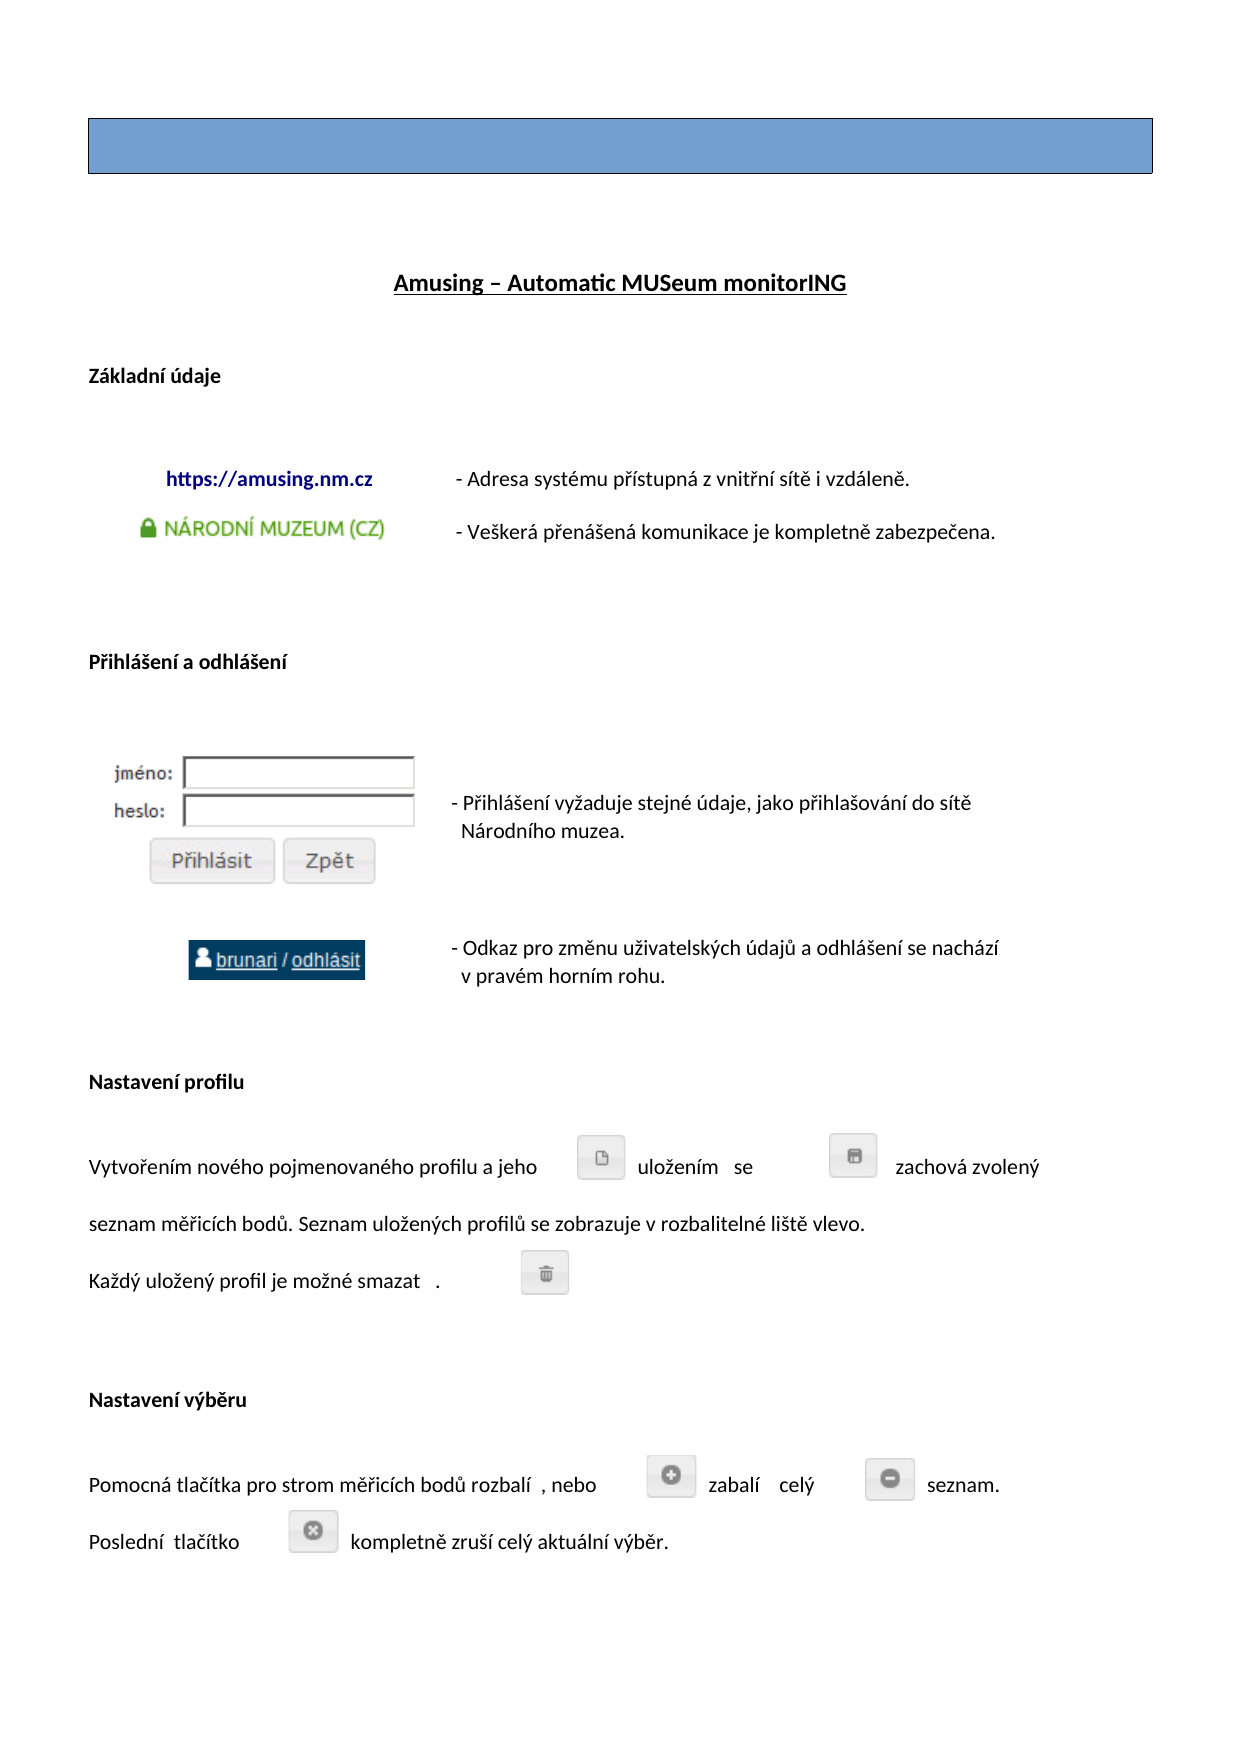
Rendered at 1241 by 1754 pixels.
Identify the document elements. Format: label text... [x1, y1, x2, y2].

table_header https://amusing.nm.cz [89, 452, 450, 505]
table_header [89, 119, 1152, 173]
picture [577, 1135, 626, 1180]
text Přihlášení a odhlášení [88, 648, 1152, 675]
text Vytvořením nového pojmenovaného profilu a jeho [88, 1153, 577, 1180]
picture [865, 1458, 915, 1501]
table_cell [89, 505, 450, 558]
table_header [89, 734, 445, 899]
text Každý uložený profil je možné smazat . [88, 1267, 520, 1294]
text Poslední tlačítko kompletně zruší celý aktuální výběr. [88, 1528, 1152, 1554]
picture [188, 940, 365, 980]
table_header - Přihlášení vyžaduje stejné údaje, jako přihlašování do sítě Národního muzea. [445, 734, 1152, 899]
table_cell - Veškerá přenášená komunikace je kompletně zabezpečena. [450, 505, 1152, 558]
text uložením se zachová zvolený [626, 1153, 1152, 1180]
text Základní údaje [88, 362, 1152, 388]
text seznam. [915, 1471, 1152, 1498]
text Nastavení profilu [88, 1068, 1152, 1095]
text Nastavení výběru [88, 1386, 1152, 1412]
text Amusing – Automatic MUSeum monitorING [88, 267, 1152, 298]
picture [288, 1510, 339, 1553]
table_header - Adresa systému přístupná z vnitřní sítě i vzdáleně. [450, 452, 1152, 505]
picture [520, 1250, 570, 1295]
text seznam měřicích bodů. Seznam uložených profilů se zobrazuje v rozbalitelné liště vlevo. [88, 1210, 1152, 1237]
text zabalí celý [697, 1471, 865, 1498]
text [570, 1267, 1152, 1294]
text Pomocná tlačítka pro strom měřicích bodů rozbalí , nebo [88, 1471, 646, 1498]
picture [114, 756, 415, 884]
picture [829, 1133, 878, 1178]
picture [133, 511, 393, 546]
picture [646, 1455, 697, 1498]
table_cell [89, 900, 445, 1023]
table_cell - Odkaz pro změnu uživatelských údajů a odhlášení se nachází v pravém horním rohu. [445, 900, 1152, 1023]
